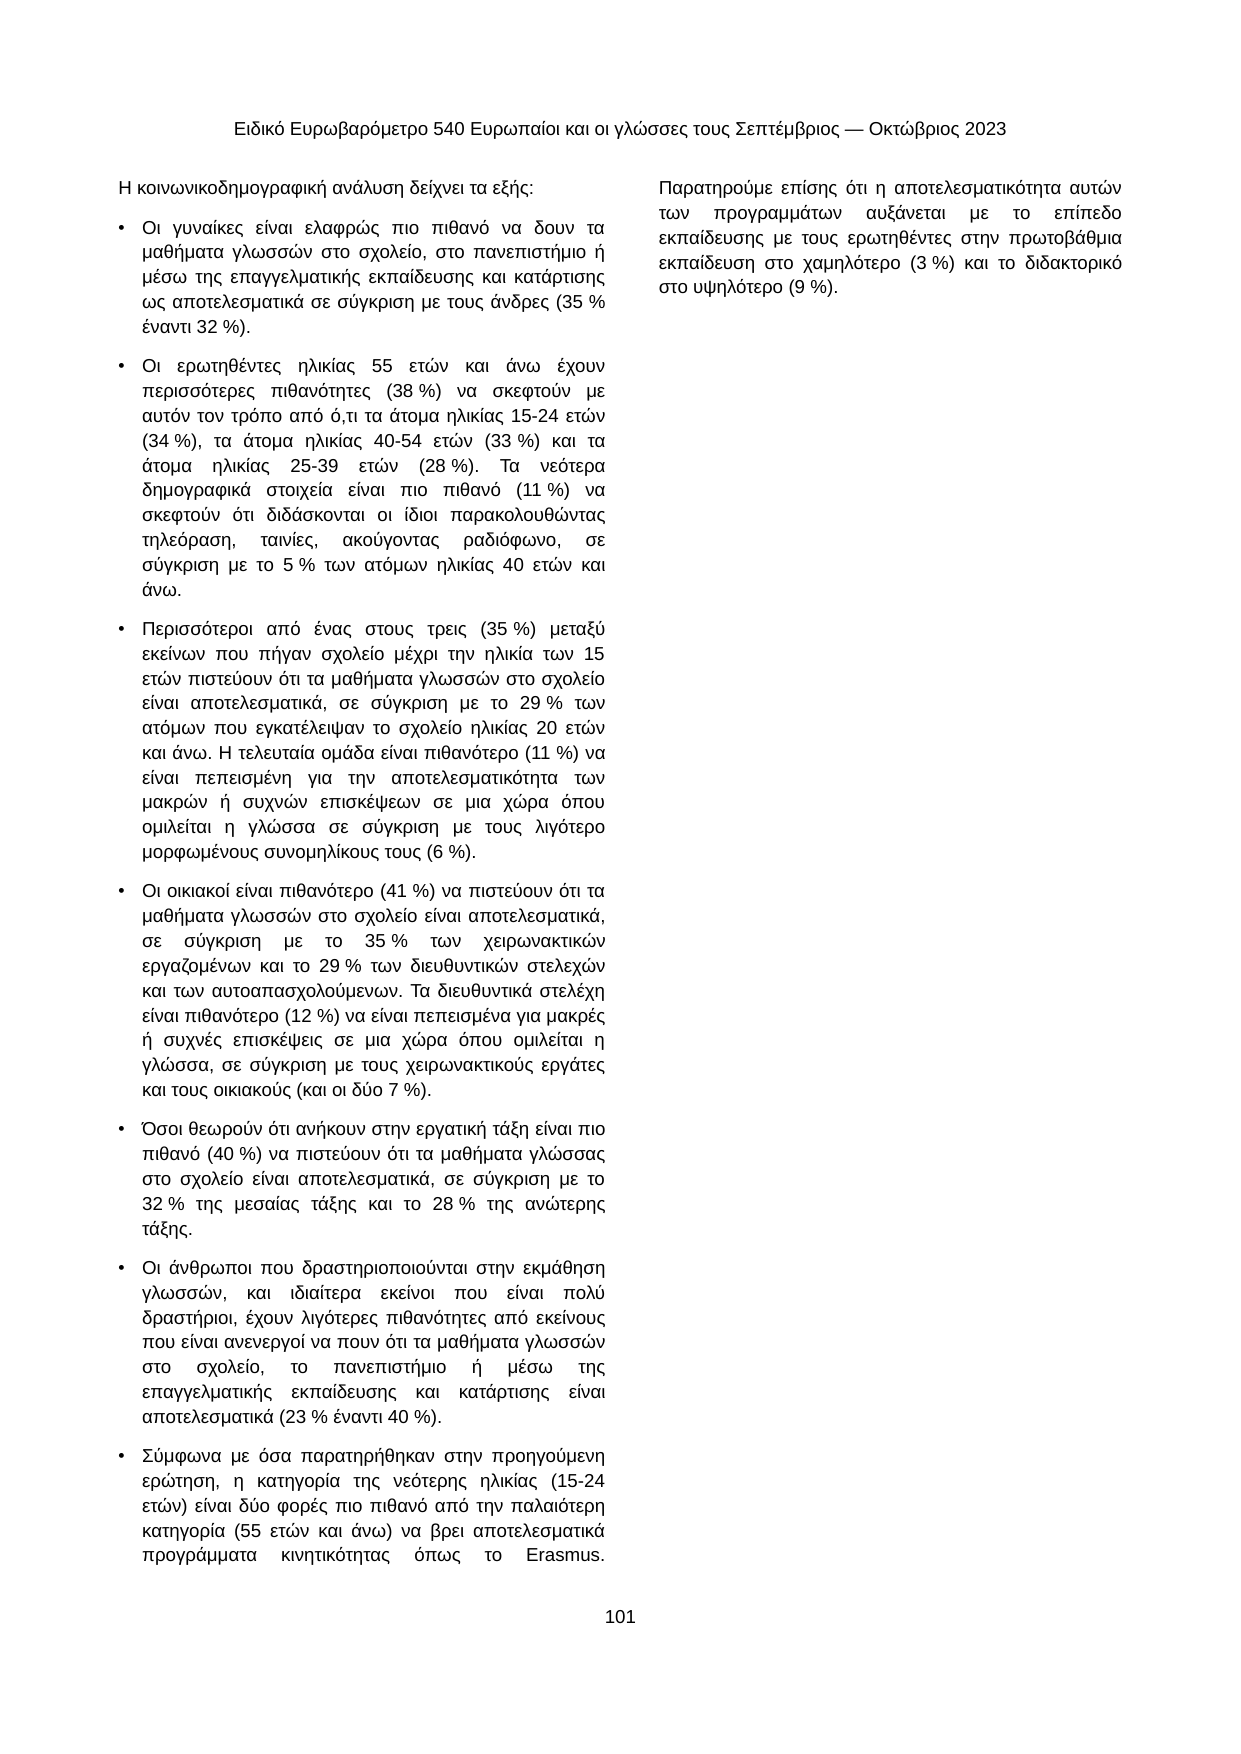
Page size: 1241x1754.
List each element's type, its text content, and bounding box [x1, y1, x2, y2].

list Οι οικιακοί είναι πιθανότερο (41 %) να πιστεύουν ότι τα μαθήματα γλωσσών στο σχολείο είναι αποτελεσματικά, σε σύγκριση με το 35 % των χειρωνακτικών εργαζομένων και το 29 % των διευθυντικών στελεχών και των αυτοαπασχολούμενων. Τα διευθυντικά στελέχη είναι πιθανότερο (12 %) να είναι πεπεισμένα για μακρές ή συχνές επισκέψεις σε μια χώρα όπου ομιλείται η γλώσσα, σε σύγκριση με τους χειρωνακτικούς εργάτες και τους οικιακούς (και οι δύο 7 %). [118, 880, 605, 1100]
list Οι γυναίκες είναι ελαφρώς πιο πιθανό να δουν τα μαθήματα γλωσσών στο σχολείο, στο πανεπιστήμιο ή μέσω της επαγγελματικής εκπαίδευσης και κατάρτισης ως αποτελεσματικά σε σύγκριση με τους άνδρες (35 % έναντι 32 %). [118, 216, 605, 337]
list Σύμφωνα με όσα παρατηρήθηκαν στην προηγούμενη ερώτηση, η κατηγορία της νεότερης ηλικίας (15-24 ετών) είναι δύο φορές πιο πιθανό από την παλαιότερη κατηγορία (55 ετών και άνω) να βρει αποτελεσματικά προγράμματα κινητικότητας όπως το Erasmus. [118, 1445, 605, 1566]
list Οι ερωτηθέντες ηλικίας 55 ετών και άνω έχουν περισσότερες πιθανότητες (38 %) να σκεφτούν με αυτόν τον τρόπο από ό,τι τα άτομα ηλικίας 15-24 ετών (34 %), τα άτομα ηλικίας 40-54 ετών (33 %) και τα άτομα ηλικίας 25-39 ετών (28 %). Τα νεότερα δημογραφικά στοιχεία είναι πιο πιθανό (11 %) να σκεφτούν ότι διδάσκονται οι ίδιοι παρακολουθώντας τηλεόραση, ταινίες, ακούγοντας ραδιόφωνο, σε σύγκριση με το 5 % των ατόμων ηλικίας 40 ετών και άνω. [118, 355, 605, 600]
list Περισσότεροι από ένας στους τρεις (35 %) μεταξύ εκείνων που πήγαν σχολείο μέχρι την ηλικία των 15 ετών πιστεύουν ότι τα μαθήματα γλωσσών στο σχολείο είναι αποτελεσματικά, σε σύγκριση με το 29 % των ατόμων που εγκατέλειψαν το σχολείο ηλικίας 20 ετών και άνω. Η τελευταία ομάδα είναι πιθανότερο (11 %) να είναι πεπεισμένη για την αποτελεσματικότητα των μακρών ή συχνών επισκέψεων σε μια χώρα όπου ομιλείται η γλώσσα σε σύγκριση με τους λιγότερο μορφωμένους συνομηλίκους τους (6 %). [118, 618, 605, 862]
text Η κοινωνικοδημογραφική ανάλυση δείχνει τα εξής: [118, 177, 605, 199]
list Όσοι θεωρούν ότι ανήκουν στην εργατική τάξη είναι πιο πιθανό (40 %) να πιστεύουν ότι τα μαθήματα γλώσσας στο σχολείο είναι αποτελεσματικά, σε σύγκριση με το 32 % της μεσαίας τάξης και το 28 % της ανώτερης τάξης. [118, 1118, 605, 1239]
list Οι άνθρωποι που δραστηριοποιούνται στην εκμάθηση γλωσσών, και ιδιαίτερα εκείνοι που είναι πολύ δραστήριοι, έχουν λιγότερες πιθανότητες από εκείνους που είναι ανενεργοί να πουν ότι τα μαθήματα γλωσσών στο σχολείο, το πανεπιστήμιο ή μέσω της επαγγελματικής εκπαίδευσης και κατάρτισης είναι αποτελεσματικά (23 % έναντι 40 %). [118, 1257, 605, 1427]
list Παρατηρούμε επίσης ότι η αποτελεσματικότητα αυτών των προγραμμάτων αυξάνεται με το επίπεδο εκπαίδευσης με τους ερωτηθέντες στην πρωτοβάθμια εκπαίδευση στο χαμηλότερο (3 %) και το διδακτορικό στο υψηλότερο (9 %). [635, 177, 1122, 298]
